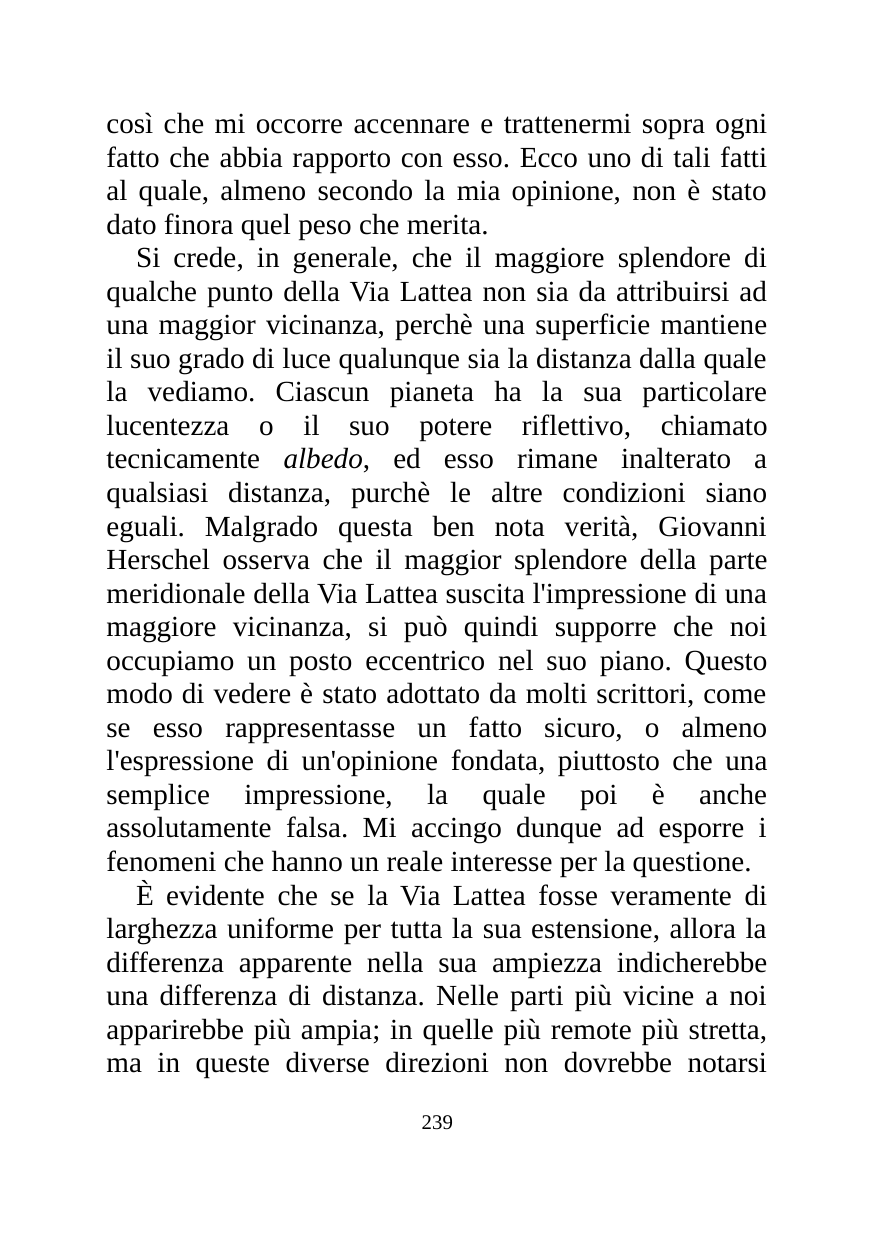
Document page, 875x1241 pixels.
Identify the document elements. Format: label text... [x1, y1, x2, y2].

text così che mi occorre accennare e trattenermi sopra ogni fatto che abbia rapporto con esso. Ecco uno di tali fatti al quale, almeno secondo la mia opinione, non è stato dato finora quel peso che merita. [106, 106, 768, 240]
text È evidente che se la Via Lattea fosse veramente di larghezza uniforme per tutta la sua estensione, allora la differenza apparente nella sua ampiezza indicherebbe una differenza di distanza. Nelle parti più vicine a noi apparirebbe più ampia; in quelle più remote più stretta, ma in queste diverse direzioni non dovrebbe notarsi [106, 878, 768, 1079]
text Si crede, in generale, che il maggiore splendore di qualche punto della Via Lattea non sia da attribuirsi ad una maggior vicinanza, perchè una superficie mantiene il suo grado di luce qualunque sia la distanza dalla quale la vediamo. Ciascun pianeta ha la sua particolare lucentezza o il suo potere riflettivo, chiamato tecnicamente albedo, ed esso rimane inalterato a qualsiasi distanza, purchè le altre condizioni siano eguali. Malgrado questa ben nota verità, Giovanni Herschel osserva che il maggior splendore della parte meridionale della Via Lattea suscita l'impressione di una maggiore vicinanza, si può quindi supporre che noi occupiamo un posto eccentrico nel suo piano. Questo modo di vedere è stato adottato da molti scrittori, come se esso rappresentasse un fatto sicuro, o almeno l'espressione di un'opinione fondata, piuttosto che una semplice impressione, la quale poi è anche assolutamente falsa. Mi accingo dunque ad esporre i fenomeni che hanno un reale interesse per la questione. [106, 240, 768, 878]
